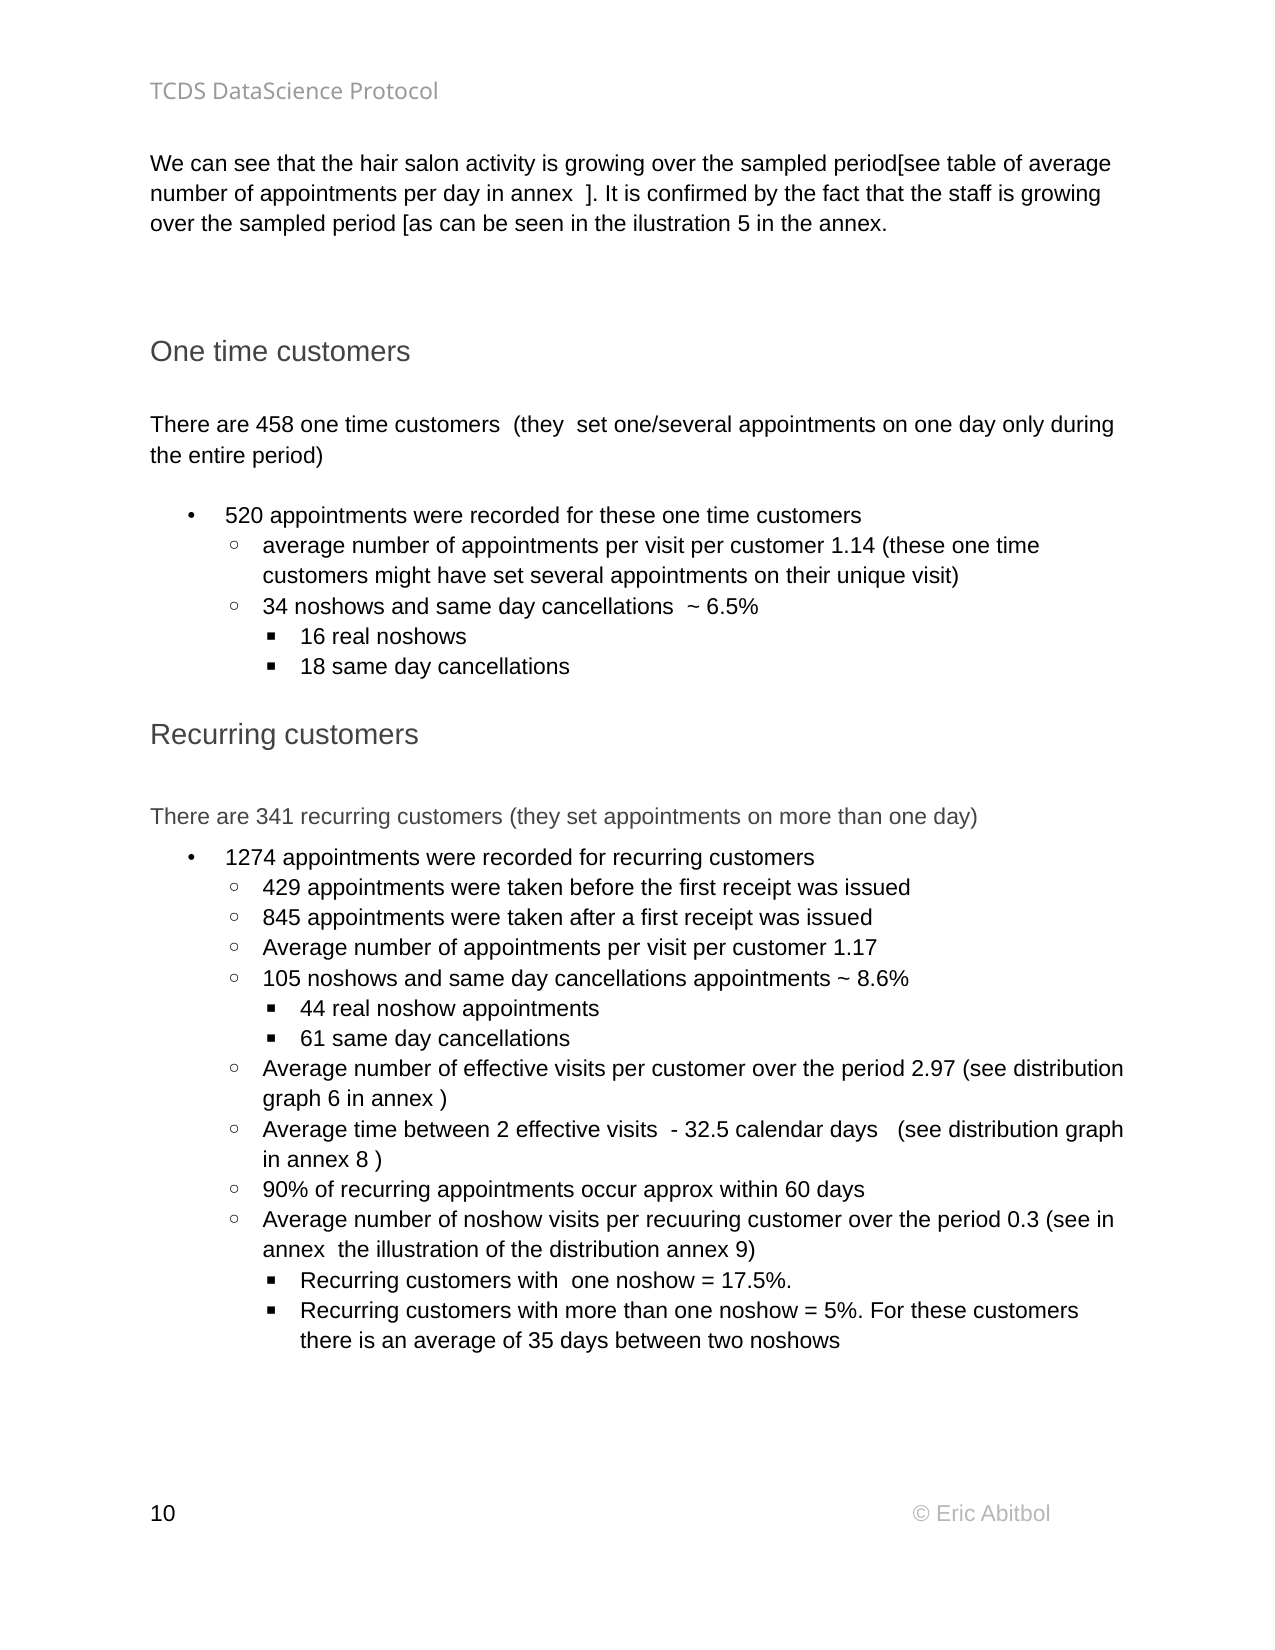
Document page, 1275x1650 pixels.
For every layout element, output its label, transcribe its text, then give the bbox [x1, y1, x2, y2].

list Average number of effective visits per customer over the period 2.97 (see distribution graph 6 in annex ) [225, 1055, 1125, 1112]
list 61 same day cancellations [262, 1025, 1125, 1051]
list 429 appointments were taken before the first receipt was issued [225, 874, 1125, 900]
list 18 same day cancellations [262, 653, 1125, 679]
subtitle There are 341 recurring customers (they set appointments on more than one day) [150, 797, 1125, 830]
text There are 458 one time customers (they set one/several appointments on one day only during the entire period) [150, 411, 1125, 468]
list Recurring customers with one noshow = 17.5%. [262, 1267, 1125, 1293]
list Average number of appointments per visit per customer 1.17 [225, 934, 1125, 961]
list 90% of recurring appointments occur approx within 60 days [225, 1176, 1125, 1202]
list 520 appointments were recorded for these one time customers [187, 502, 1125, 528]
list 34 noshows and same day cancellations ~ 6.5% [225, 593, 1125, 619]
list 16 real noshows [262, 623, 1125, 649]
list Average time between 2 effective visits - 32.5 calendar days (see distribution graph in annex 8 ) [225, 1116, 1125, 1172]
text We can see that the hair salon activity is growing over the sampled period[see table of average number of appointments per day in annex ]. It is confirmed by the fact that the staff is growing over the sampled period [as can be seen in the ilustration 5 in the annex. [150, 150, 1125, 237]
list 44 real noshow appointments [262, 995, 1125, 1021]
list Average number of noshow visits per recuuring customer over the period 0.3 (see in annex the illustration of the distribution annex 9) [225, 1206, 1125, 1263]
list 845 appointments were taken after a first receipt was issued [225, 904, 1125, 931]
list 105 noshows and same day cancellations appointments ~ 8.6% [225, 964, 1125, 991]
list average number of appointments per visit per customer 1.14 (these one time customers might have set several appointments on their unique visit) [225, 532, 1125, 589]
subtitle Recurring customers [150, 717, 1125, 750]
subtitle One time customers [150, 334, 1125, 368]
list 1274 appointments were recorded for recurring customers [187, 844, 1125, 870]
list Recurring customers with more than one noshow = 5%. For these customers there is an average of 35 days between two noshows [262, 1297, 1125, 1353]
